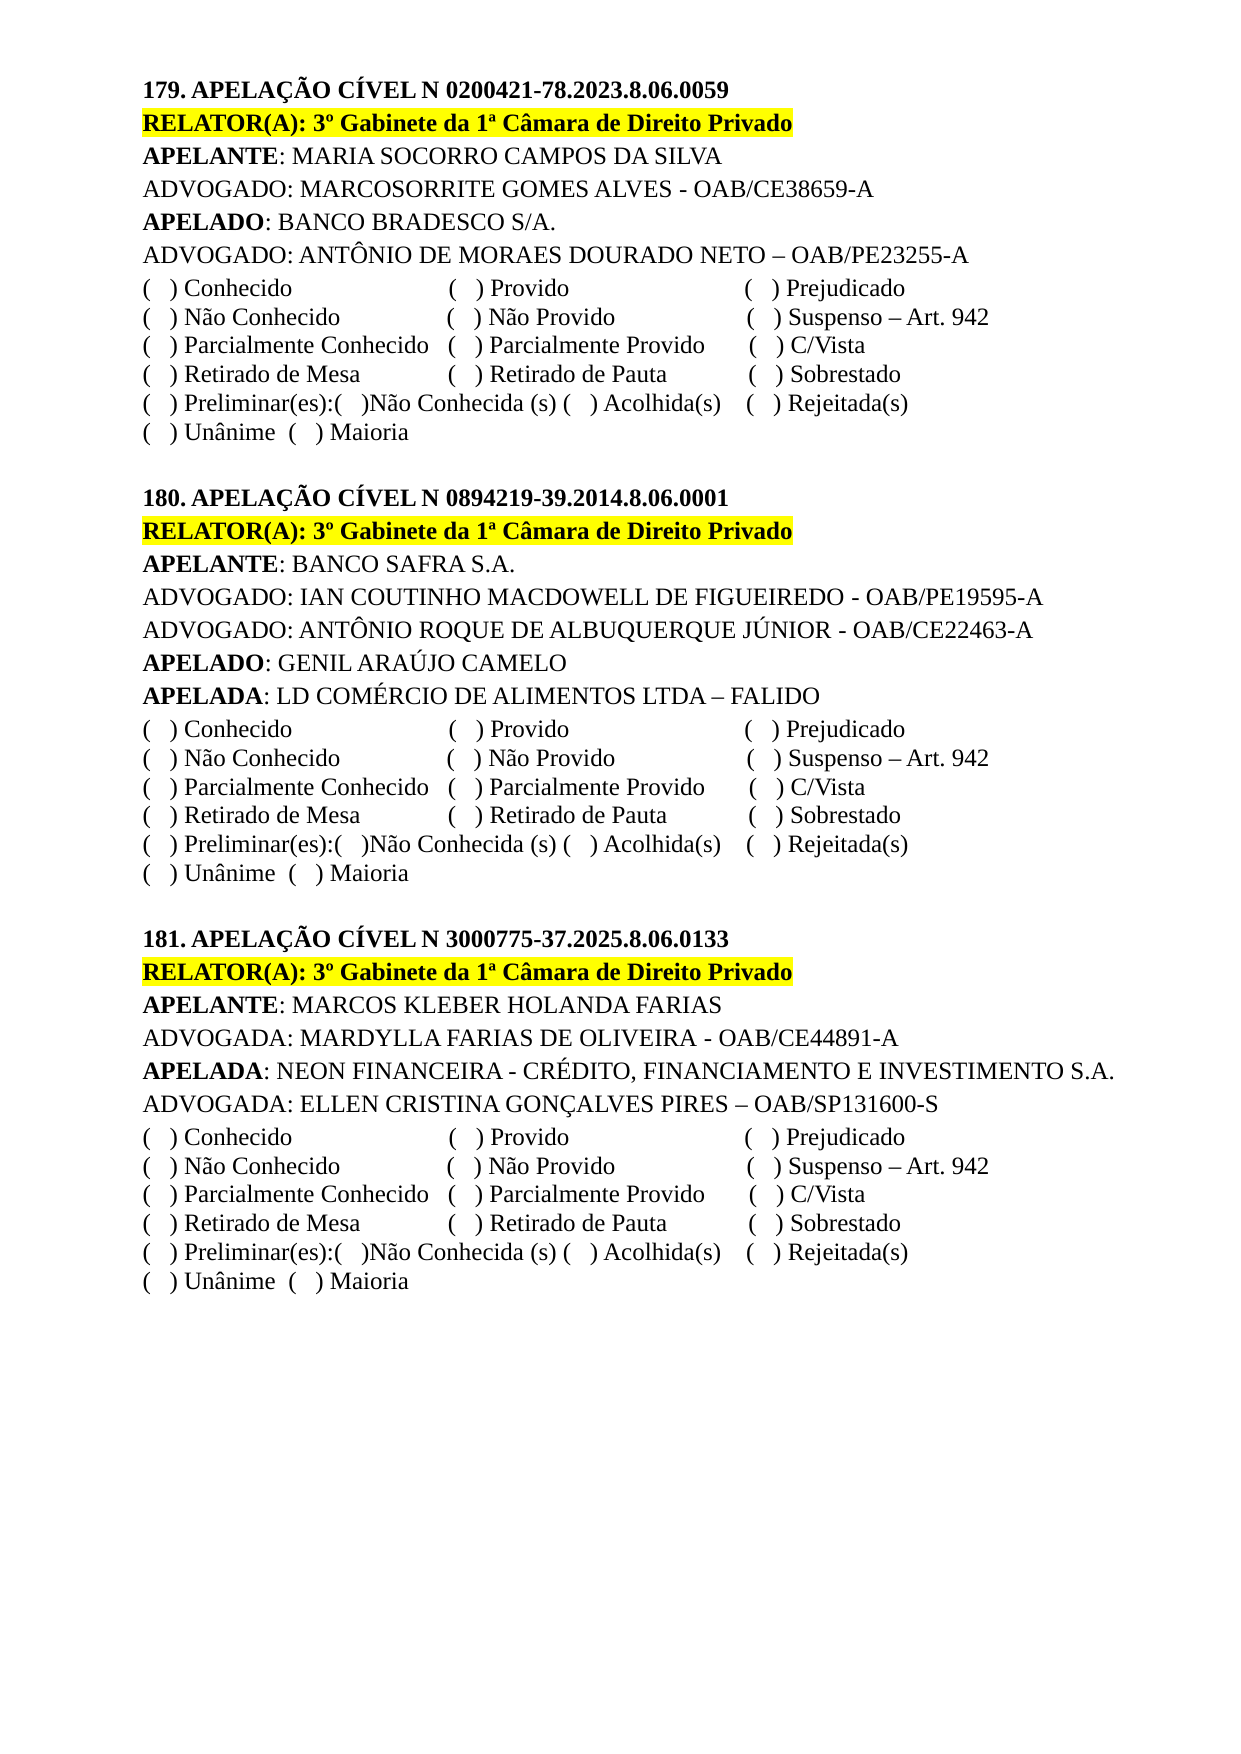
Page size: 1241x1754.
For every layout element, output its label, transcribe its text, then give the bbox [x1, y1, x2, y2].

text ( ) Não Conhecido ( ) Não Provido ( ) Suspenso – Art. 942 [142, 302, 1158, 331]
text ( ) Não Conhecido ( ) Não Provido ( ) Suspenso – Art. 942 [142, 1151, 1158, 1179]
text ( ) Parcialmente Conhecido ( ) Parcialmente Provido ( ) C/Vista [142, 1179, 1158, 1208]
text ( ) Retirado de Mesa ( ) Retirado de Pauta ( ) Sobrestado [142, 1208, 1158, 1237]
text ( ) Unânime ( ) Maioria 181. APELAÇÃO CÍVEL N 3000775-37.2025.8.06.0133 RELATOR(A): 3º Gabinete da 1ª Câmara de Direito Privado APELANTE: MARCOS KLEBER HOLANDA FARIAS ADVOGADA: MARDYLLA FARIAS DE OLIVEIRA - OAB/CE44891-A APELADA: NEON FINANCEIRA - CRÉDITO, FINANCIAMENTO E INVESTIMENTO S.A. ADVOGADA: ELLEN CRISTINA GONÇALVES PIRES – OAB/SP131600-S [142, 858, 1141, 1118]
text ( ) Conhecido ( ) Provido ( ) Prejudicado [142, 1122, 1141, 1151]
text ( ) Retirado de Mesa ( ) Retirado de Pauta ( ) Sobrestado [142, 359, 1158, 388]
text ( ) Parcialmente Conhecido ( ) Parcialmente Provido ( ) C/Vista [142, 772, 1158, 800]
text ( ) Preliminar(es):( )Não Conhecida (s) ( ) Acolhida(s) ( ) Rejeitada(s) [142, 829, 1158, 858]
text ( ) Parcialmente Conhecido ( ) Parcialmente Provido ( ) C/Vista [142, 331, 1158, 359]
text ( ) Preliminar(es):( )Não Conhecida (s) ( ) Acolhida(s) ( ) Rejeitada(s) [142, 1237, 1158, 1266]
text 179. APELAÇÃO CÍVEL N 0200421-78.2023.8.06.0059 RELATOR(A): 3º Gabinete da 1ª Câmara de Direito Privado APELANTE: MARIA SOCORRO CAMPOS DA SILVA ADVOGADO: MARCOSORRITE GOMES ALVES - OAB/CE38659-A APELADO: BANCO BRADESCO S/A. ADVOGADO: ANTÔNIO DE MORAES DOURADO NETO – OAB/PE23255-A [142, 75, 1141, 269]
text ( ) Unânime ( ) Maioria 180. APELAÇÃO CÍVEL N 0894219-39.2014.8.06.0001 RELATOR(A): 3º Gabinete da 1ª Câmara de Direito Privado APELANTE: BANCO SAFRA S.A. ADVOGADO: IAN COUTINHO MACDOWELL DE FIGUEIREDO - OAB/PE19595-A ADVOGADO: ANTÔNIO ROQUE DE ALBUQUERQUE JÚNIOR - OAB/CE22463-A APELADO: GENIL ARAÚJO CAMELO APELADA: LD COMÉRCIO DE ALIMENTOS LTDA – FALIDO [142, 417, 1141, 710]
text ( ) Conhecido ( ) Provido ( ) Prejudicado [142, 714, 1141, 743]
text ( ) Conhecido ( ) Provido ( ) Prejudicado [142, 273, 1141, 302]
text ( ) Retirado de Mesa ( ) Retirado de Pauta ( ) Sobrestado [142, 800, 1158, 829]
text ( ) Não Conhecido ( ) Não Provido ( ) Suspenso – Art. 942 [142, 743, 1158, 772]
text ( ) Unânime ( ) Maioria [142, 1266, 1141, 1361]
text ( ) Preliminar(es):( )Não Conhecida (s) ( ) Acolhida(s) ( ) Rejeitada(s) [142, 388, 1158, 417]
